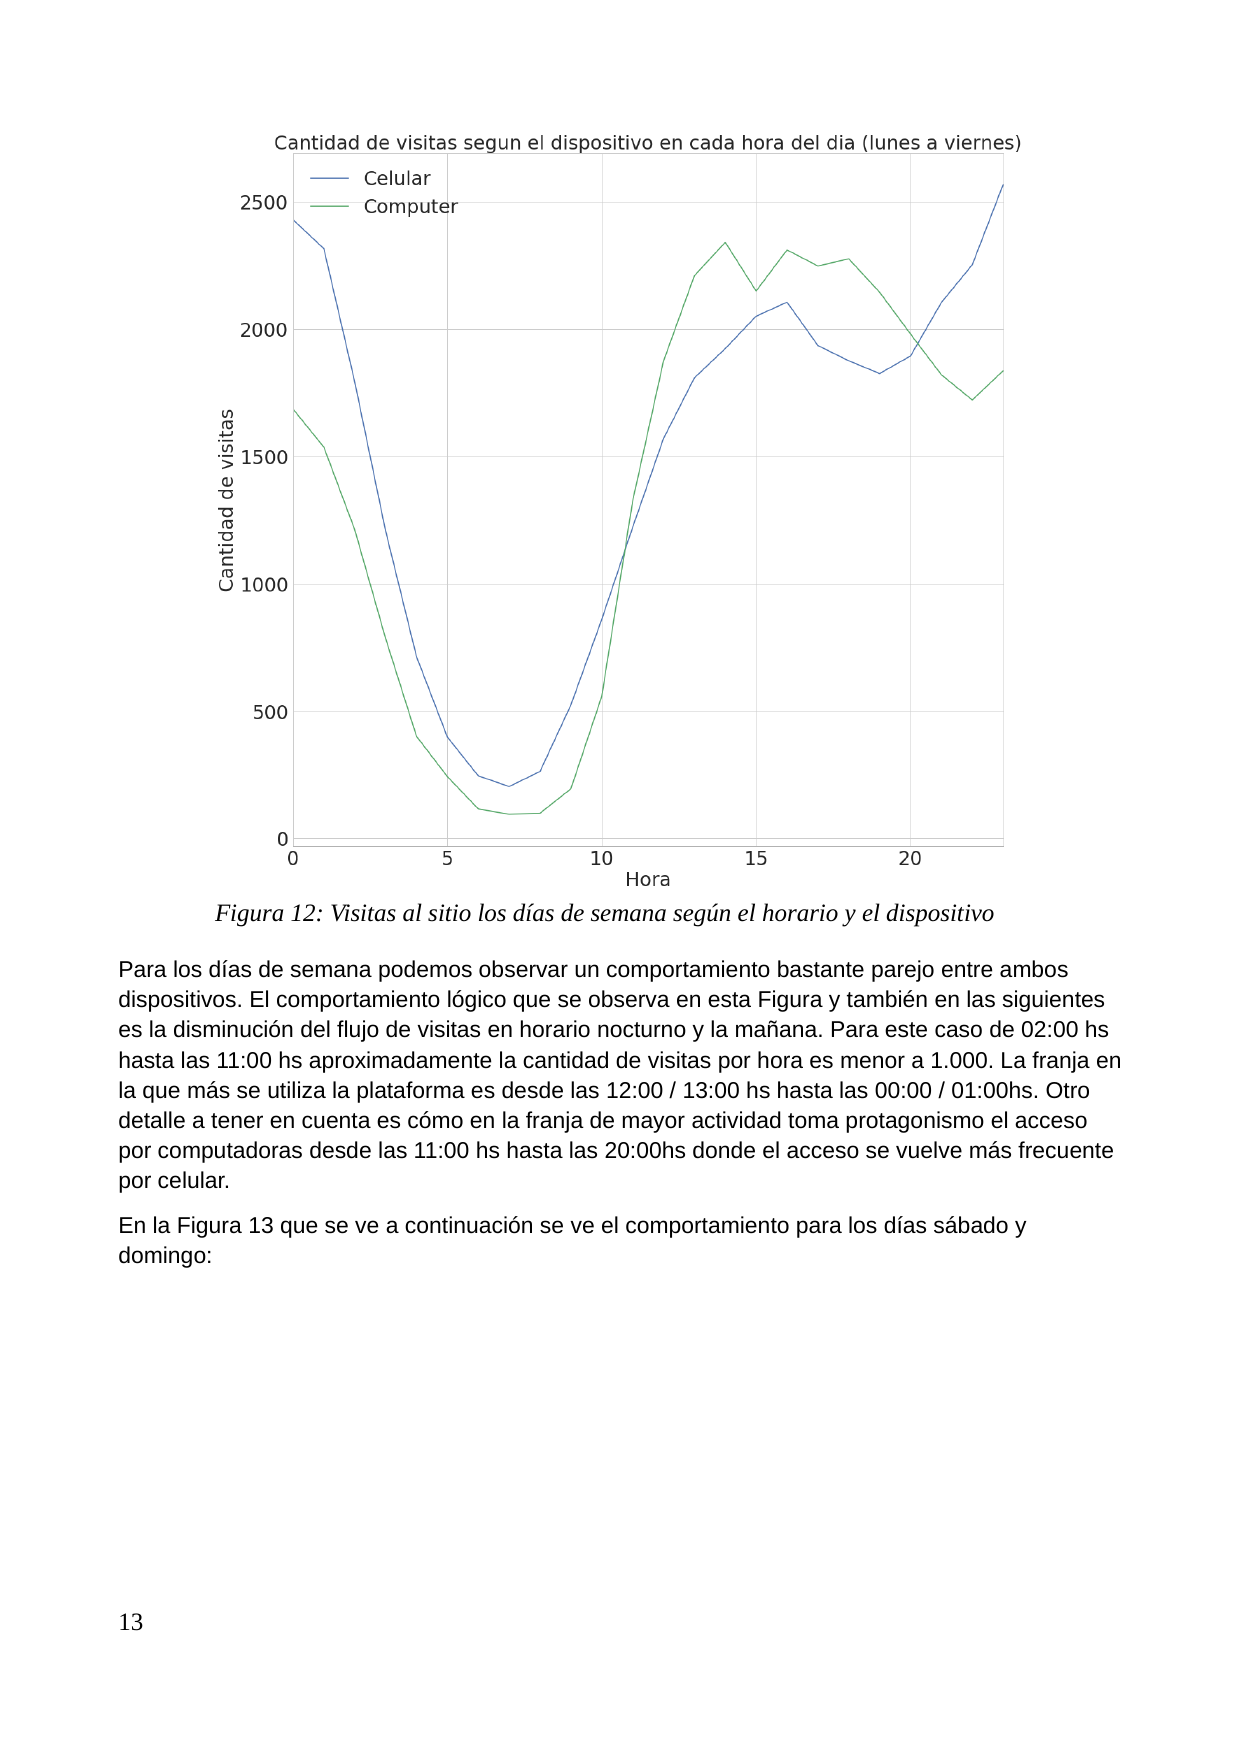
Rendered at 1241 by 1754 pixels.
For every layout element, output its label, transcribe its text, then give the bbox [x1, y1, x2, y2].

text Figura 12: Visitas al sitio los días de semana según el horario y el dispositivo [215, 894, 1026, 927]
text Para los días de semana podemos observar un comportamiento bastante parejo entre ambos dispositivos. El comportamiento lógico que se observa en esta Figura y también en las siguientes es la disminución del flujo de visitas en horario nocturno y la mañana. Para este caso de 02:00 hs hasta las 11:00 hs aproximadamente la cantidad de visitas por hora es menor a 1.000. La franja en la que más se utiliza la plataforma es desde las 12:00 / 13:00 hs hasta las 00:00 / 01:00hs. Otro detalle a tener en cuenta es cómo en la franja de mayor actividad toma protagonismo el acceso por computadoras desde las 11:00 hs hasta las 20:00hs donde el acceso se vuelve más frecuente por celular. [118, 956, 1122, 1194]
text En la Figura 13 que se ve a continuación se ve el comportamiento para los días sábado y domingo: [118, 1212, 1122, 1269]
picture [214, 130, 1026, 894]
